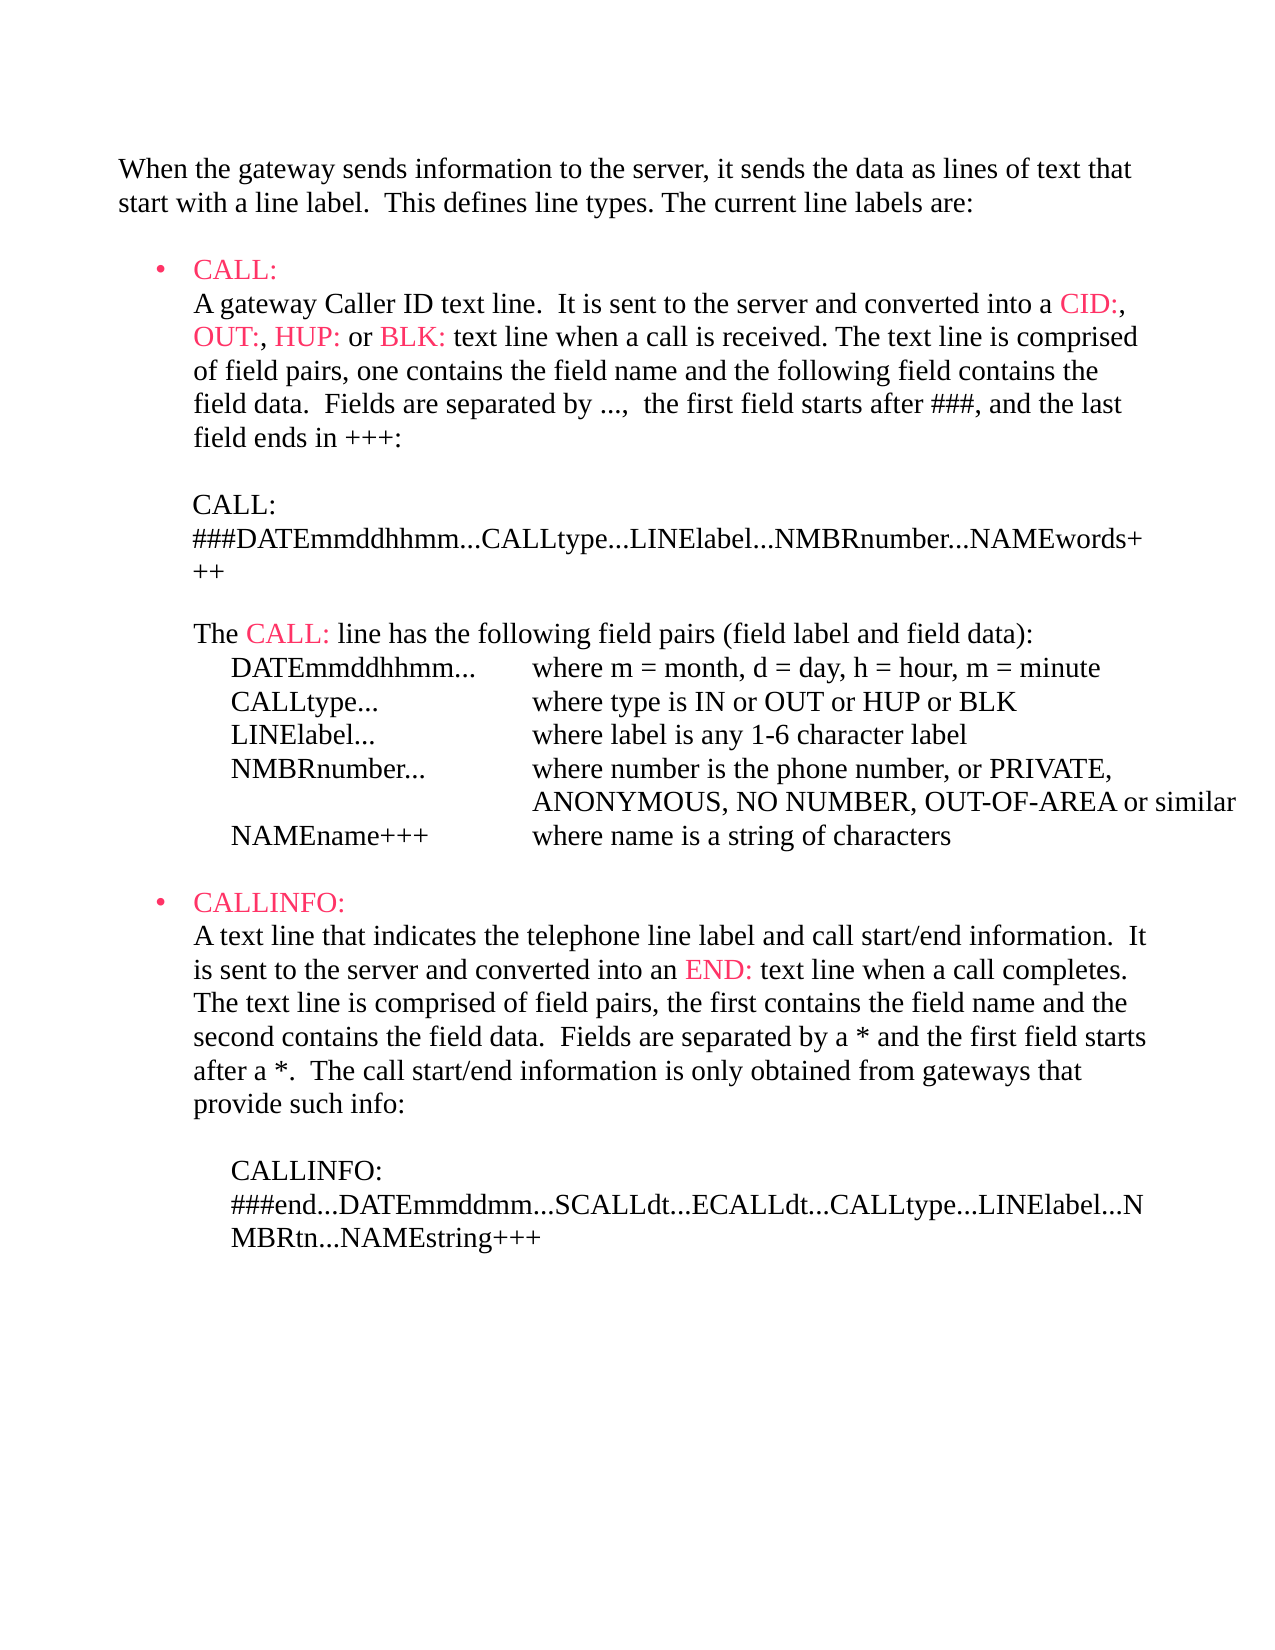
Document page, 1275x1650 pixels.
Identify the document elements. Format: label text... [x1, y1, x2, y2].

table_cell where number is the phone number, or PRIVATE, ANONYMOUS, NO NUMBER, OUT-OF-AREA or similar [494, 751, 1275, 818]
list CALL: ###DATEmmddhhmm...CALLtype...LINElabel...NMBRnumber...NAMEwords+++ [154, 487, 1157, 588]
list A text line that indicates the telephone line label and call start/end information. It is sent to the server and converted into an END: text line when a call completes. The text line is comprised of field pairs, the first contains the field name and the second contains the field data. Fields are separated by a * and the first field starts after a *. The call start/end information is only obtained from gateways that provide such info: [156, 918, 1157, 1120]
table_cell NMBRnumber... [118, 751, 494, 818]
text When the gateway sends information to the server, it sends the data as lines of text that start with a line label. This defines line types. The current line labels are: [118, 152, 1157, 219]
table_header DATEmmddhhmm... [118, 650, 494, 684]
list CALLINFO: ###end...DATEmmddmm...SCALLdt...ECALLdt...CALLtype...LINElabel...NMBRtn...NAMEstring+++ [193, 1153, 1157, 1254]
list The CALL: line has the following field pairs (field label and field data): [156, 617, 1157, 650]
list A gateway Caller ID text line. It is sent to the server and converted into a CID:, OUT:, HUP: or BLK: text line when a call is received. The text line is comprised of field pairs, one contains the field name and the following field contains the field data. Fields are separated by ..., the first field starts after ###, and the last field ends in +++: [156, 286, 1157, 454]
list CALLINFO: [156, 885, 1157, 918]
list CALL: [156, 252, 1157, 286]
table_header where m = month, d = day, h = hour, m = minute [494, 650, 1275, 684]
table_cell where label is any 1-6 character label [494, 717, 1275, 751]
table_cell LINElabel... [118, 717, 494, 751]
table_cell where type is IN or OUT or HUP or BLK [494, 684, 1275, 717]
table_cell CALLtype... [118, 684, 494, 717]
table_cell NAMEname+++ [118, 818, 494, 851]
table_cell where name is a string of characters [494, 818, 1275, 851]
